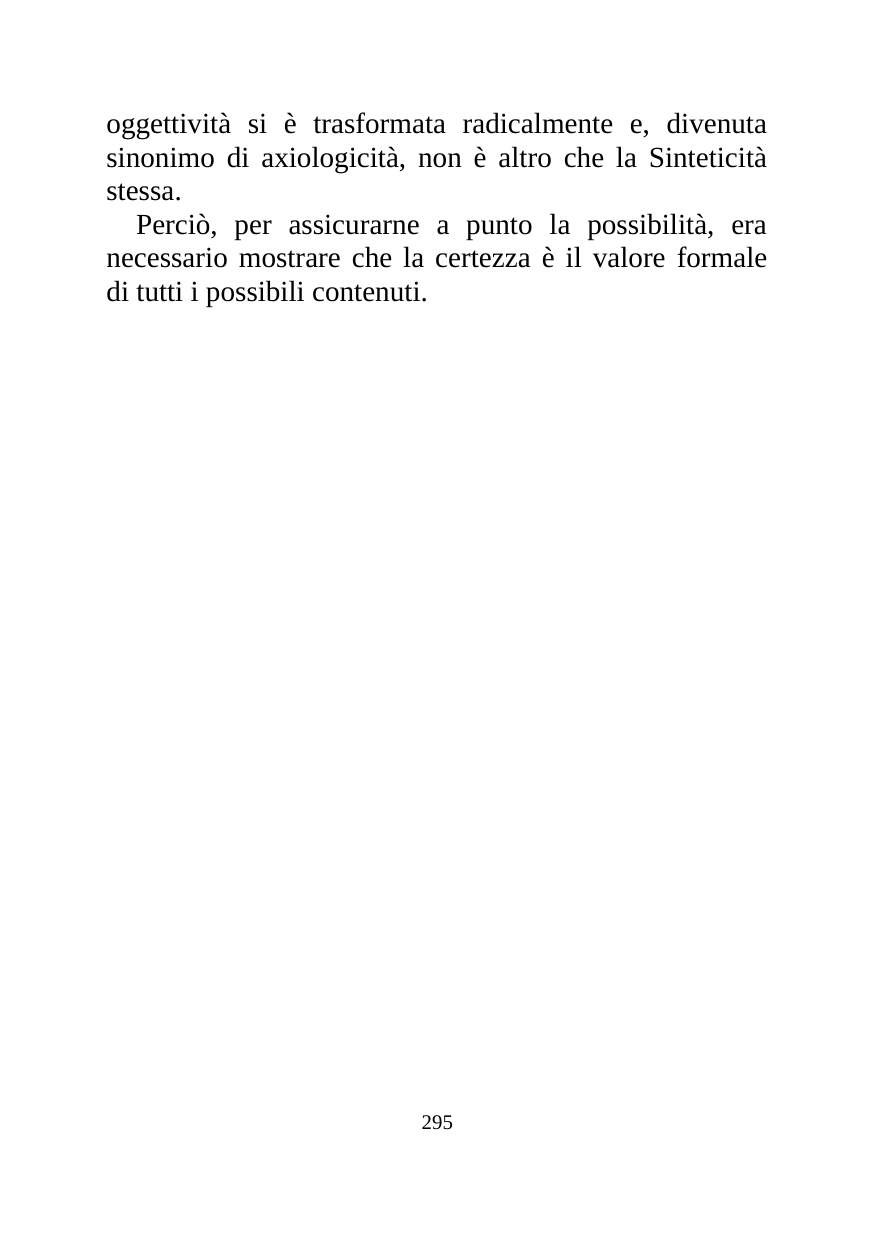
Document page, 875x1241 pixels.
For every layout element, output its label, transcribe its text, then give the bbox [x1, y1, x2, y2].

text oggettività si è trasformata radicalmente e, divenuta sinonimo di axiologicità, non è altro che la Sinteticità stessa. [106, 106, 768, 207]
text Perciò, per assicurarne a punto la possibilità, era necessario mostrare che la certezza è il valore formale di tutti i possibili contenuti. [106, 207, 768, 307]
